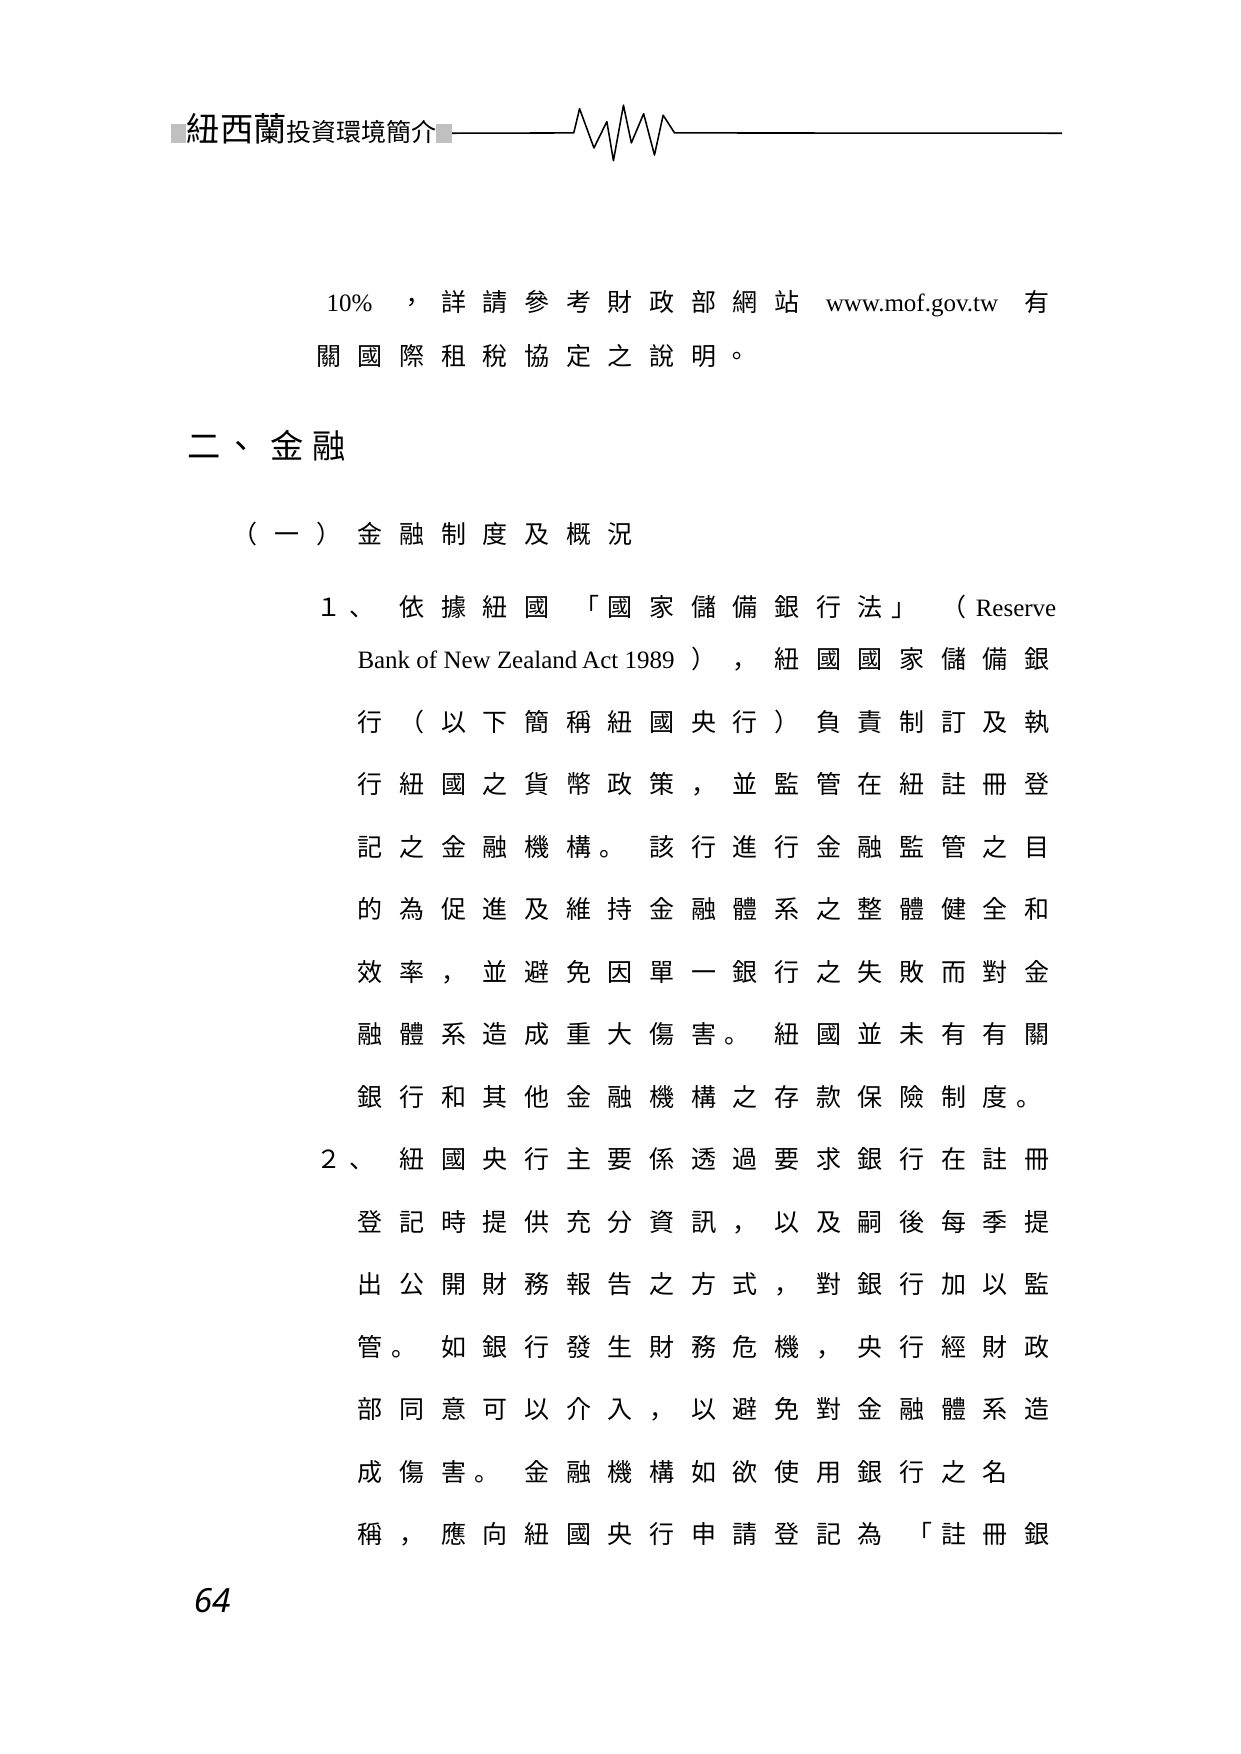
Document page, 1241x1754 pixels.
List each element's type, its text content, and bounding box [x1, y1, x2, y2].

subtitle 二、金融 [183, 402, 1058, 464]
text 10%，詳請參考財政部網站www.mof.gov.tw有關國際租稅協定之說明。 [281, 250, 1058, 375]
text ２、紐國央行主要係透過要求銀行在註冊登記時提供充分資訊，以及嗣後每季提出公開財務報告之方式，對銀行加以監管。如銀行發生財務危機，央行經財政部同意可以介入，以避免對金融體系造成傷害。金融機構如欲使用銀行之名稱，應向紐國央行申請登記為「註冊銀 [281, 1116, 1058, 1554]
text （一）金融制度及概況 [207, 491, 1058, 554]
text １、依據紐國「國家儲備銀行法」（Reserve Bank of New Zealand Act 1989），紐國國家儲備銀行（以下簡稱紐國央行）負責制訂及執行紐國之貨幣政策，並監管在紐註冊登記之金融機構。該行進行金融監管之目的為促進及維持金融體系之整體健全和效率，並避免因單一銀行之失敗而對金融體系造成重大傷害。紐國並未有有關銀行和其他金融機構之存款保險制度。 [281, 554, 1058, 1116]
